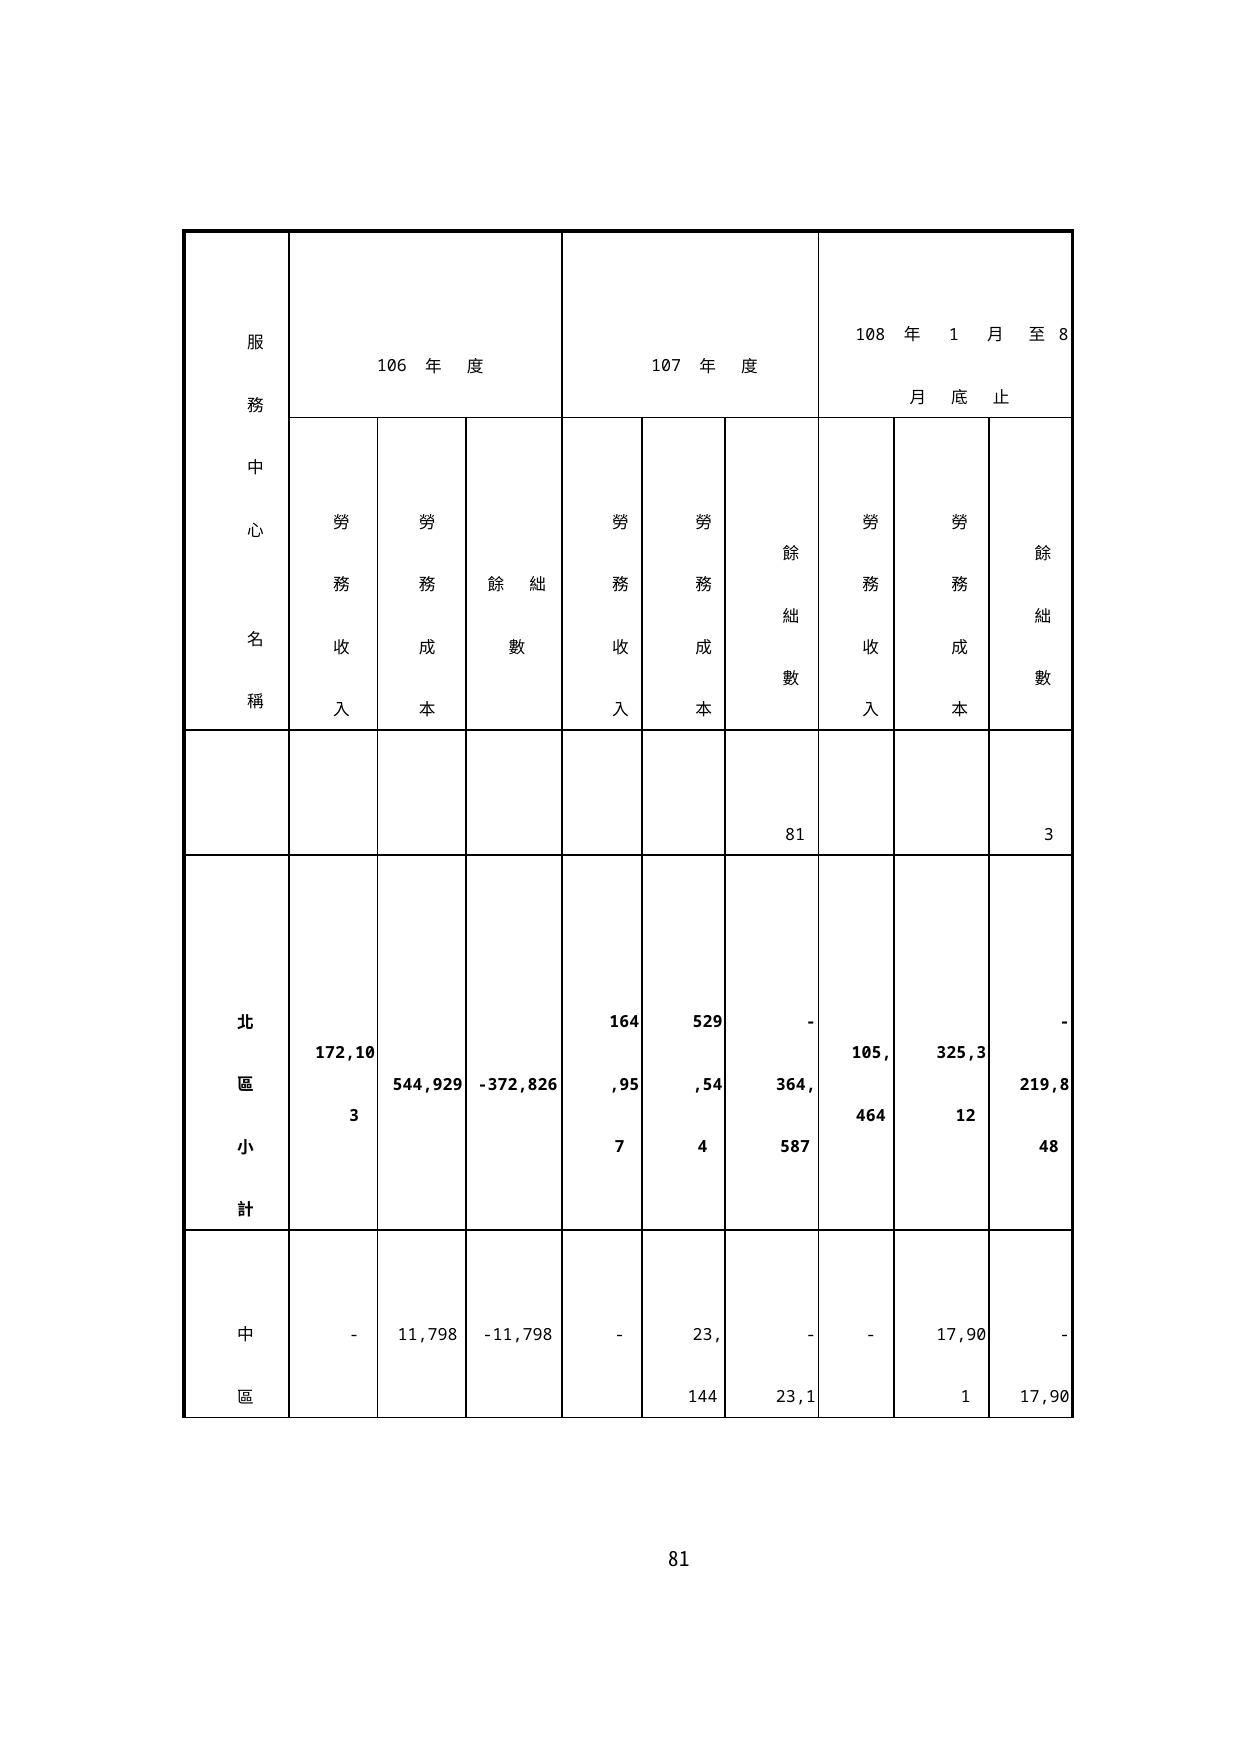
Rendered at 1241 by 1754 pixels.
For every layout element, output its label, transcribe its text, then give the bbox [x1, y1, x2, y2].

table_cell 529,544 [643, 856, 724, 1229]
table_cell 勞務收入 [563, 418, 641, 729]
table_cell [895, 731, 988, 854]
table_cell [643, 731, 724, 854]
table_cell - [290, 1231, 377, 1417]
table_cell 81 [726, 731, 818, 854]
table_cell 17,901 [895, 1231, 988, 1417]
table_cell - [819, 1231, 893, 1417]
table_cell 164,957 [563, 856, 641, 1229]
table_cell -17,90 [990, 1231, 1071, 1417]
table_header 108年1月至8月底止 [819, 233, 1071, 417]
table_cell 北區小計 [186, 856, 288, 1229]
table_cell 勞務成本 [643, 418, 724, 729]
table_cell 勞務成本 [378, 418, 465, 729]
table_cell [563, 731, 641, 854]
table_cell 105,464 [819, 856, 893, 1229]
table_cell [378, 731, 465, 854]
table_cell -219,848 [990, 856, 1071, 1229]
table_cell [819, 731, 893, 854]
table_cell - [563, 1231, 641, 1417]
table_cell -23,1 [726, 1231, 818, 1417]
table_cell 餘絀數 [990, 418, 1071, 729]
table_cell 餘絀數 [726, 418, 818, 729]
table_cell [467, 731, 561, 854]
table_cell 餘絀數 [467, 418, 561, 729]
table_header 106年度 [290, 233, 561, 417]
table_cell 11,798 [378, 1231, 465, 1417]
table_cell [186, 731, 288, 854]
table_cell 勞務收入 [290, 418, 377, 729]
table_cell -364,587 [726, 856, 818, 1229]
table_cell 3 [990, 731, 1071, 854]
table_cell -11,798 [467, 1231, 561, 1417]
table_header 107年度 [563, 233, 818, 417]
table_cell [290, 731, 377, 854]
table_cell 544,929 [378, 856, 465, 1229]
table_cell 325,312 [895, 856, 988, 1229]
table_cell 勞務成本 [895, 418, 988, 729]
table_cell 23,144 [643, 1231, 724, 1417]
table_cell 中區 [186, 1231, 288, 1417]
table_cell 勞務收入 [819, 418, 893, 729]
table_cell 172,103 [290, 856, 377, 1229]
table_header 服務中心 名稱 [186, 233, 288, 729]
table_cell -372,826 [467, 856, 561, 1229]
